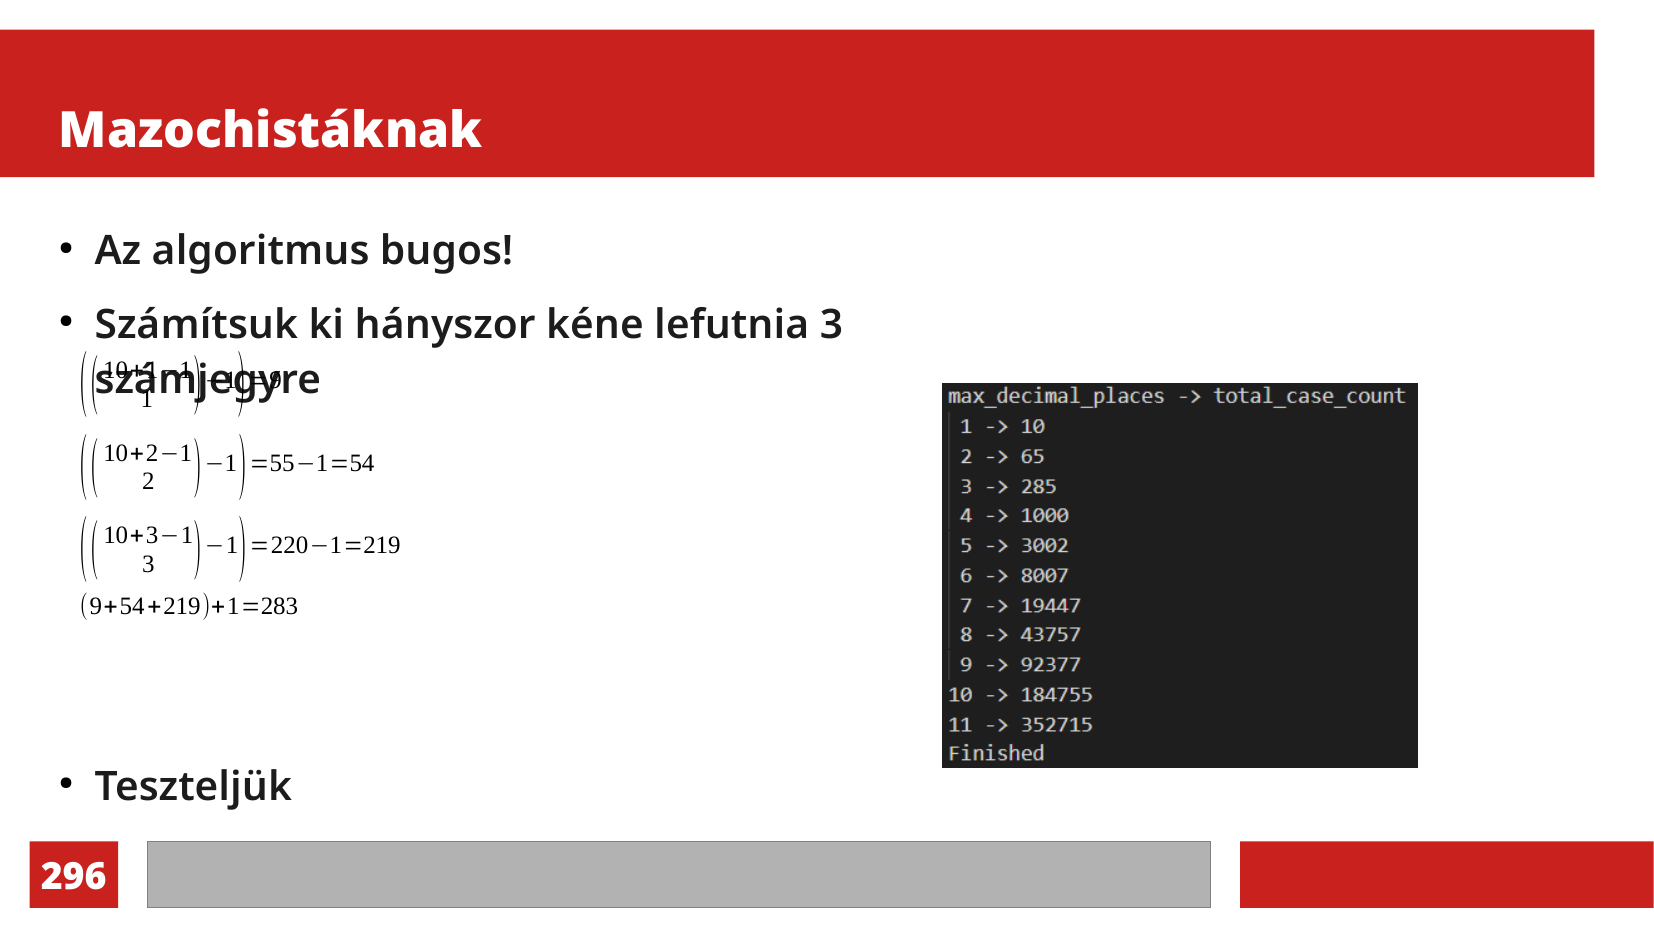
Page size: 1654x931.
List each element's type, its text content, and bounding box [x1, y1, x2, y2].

chart [73, 349, 289, 420]
chart [73, 591, 305, 623]
chart [73, 515, 408, 585]
picture [942, 383, 1418, 768]
title Mazochistáknak [59, 44, 1595, 163]
chart [73, 432, 382, 503]
list Az algoritmus bugos! Számítsuk ki hányszor kéne lefutnia 3 számjegyre Teszteljük [59, 221, 1004, 857]
